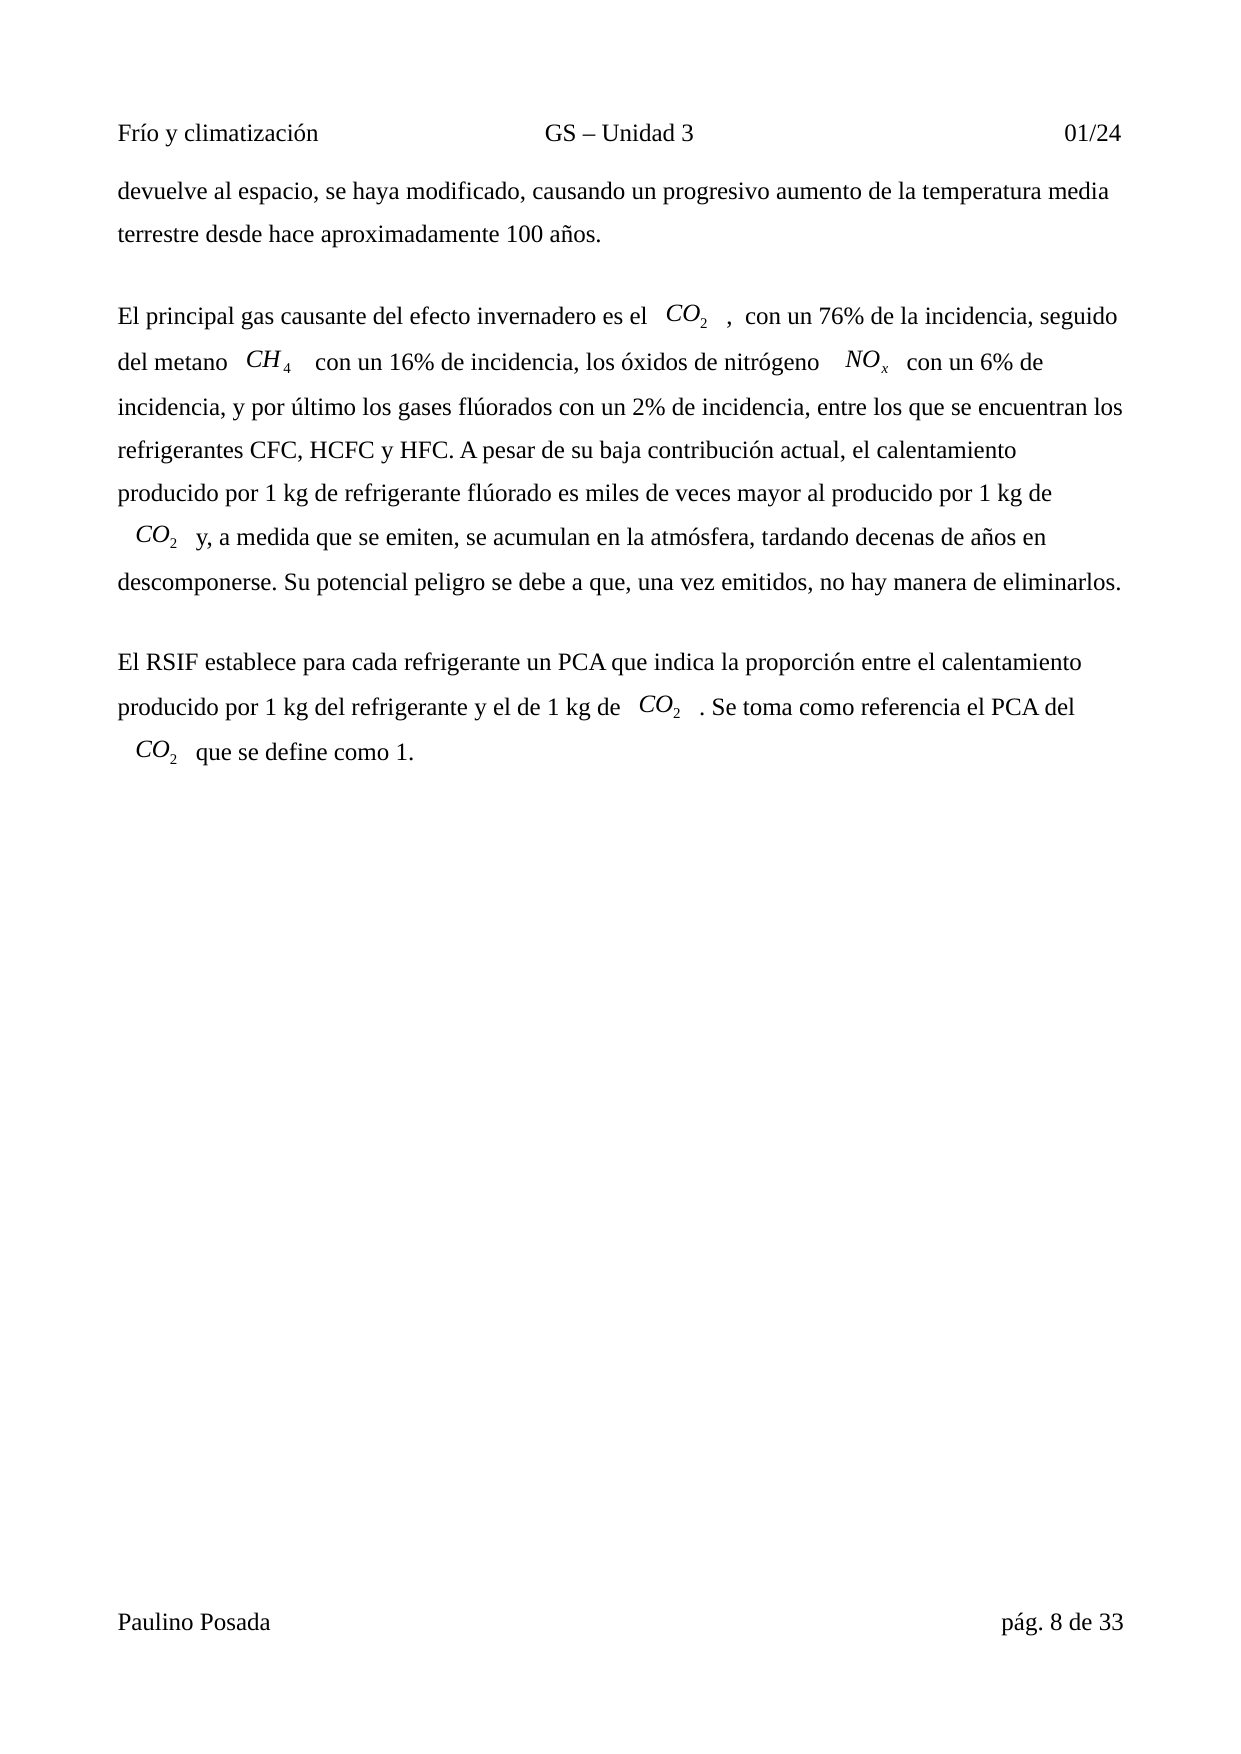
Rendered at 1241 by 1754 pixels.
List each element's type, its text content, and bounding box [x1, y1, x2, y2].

text El principal gas causante del efecto invernadero es el, con un 76% de la incidencia, seguido del metano con un 16% de incidencia, los óxidos de nitrógeno con un 6% de incidencia, y por último los gases flúorados con un 2% de incidencia, entre los que se encuentran los refrigerantes CFC, HCFC y HFC. A pesar de su baja contribución actual, el calentamiento producido por 1 kg de refrigerante flúorado es miles de veces mayor al producido por 1 kg dey, a medida que se emiten, se acumulan en la atmósfera, tardando decenas de años en descomponerse. Su potencial peligro se debe a que, una vez emitidos, no hay manera de eliminarlos. [117, 300, 1123, 595]
text devuelve al espacio, se haya modificado, causando un progresivo aumento de la temperatura media terrestre desde hace aproximadamente 100 años. [117, 176, 1123, 248]
text El RSIF establece para cada refrigerante un PCA que indica la proporción entre el calentamiento producido por 1 kg del refrigerante y el de 1 kg de. Se toma como referencia el PCA del que se define como 1. [117, 647, 1123, 767]
